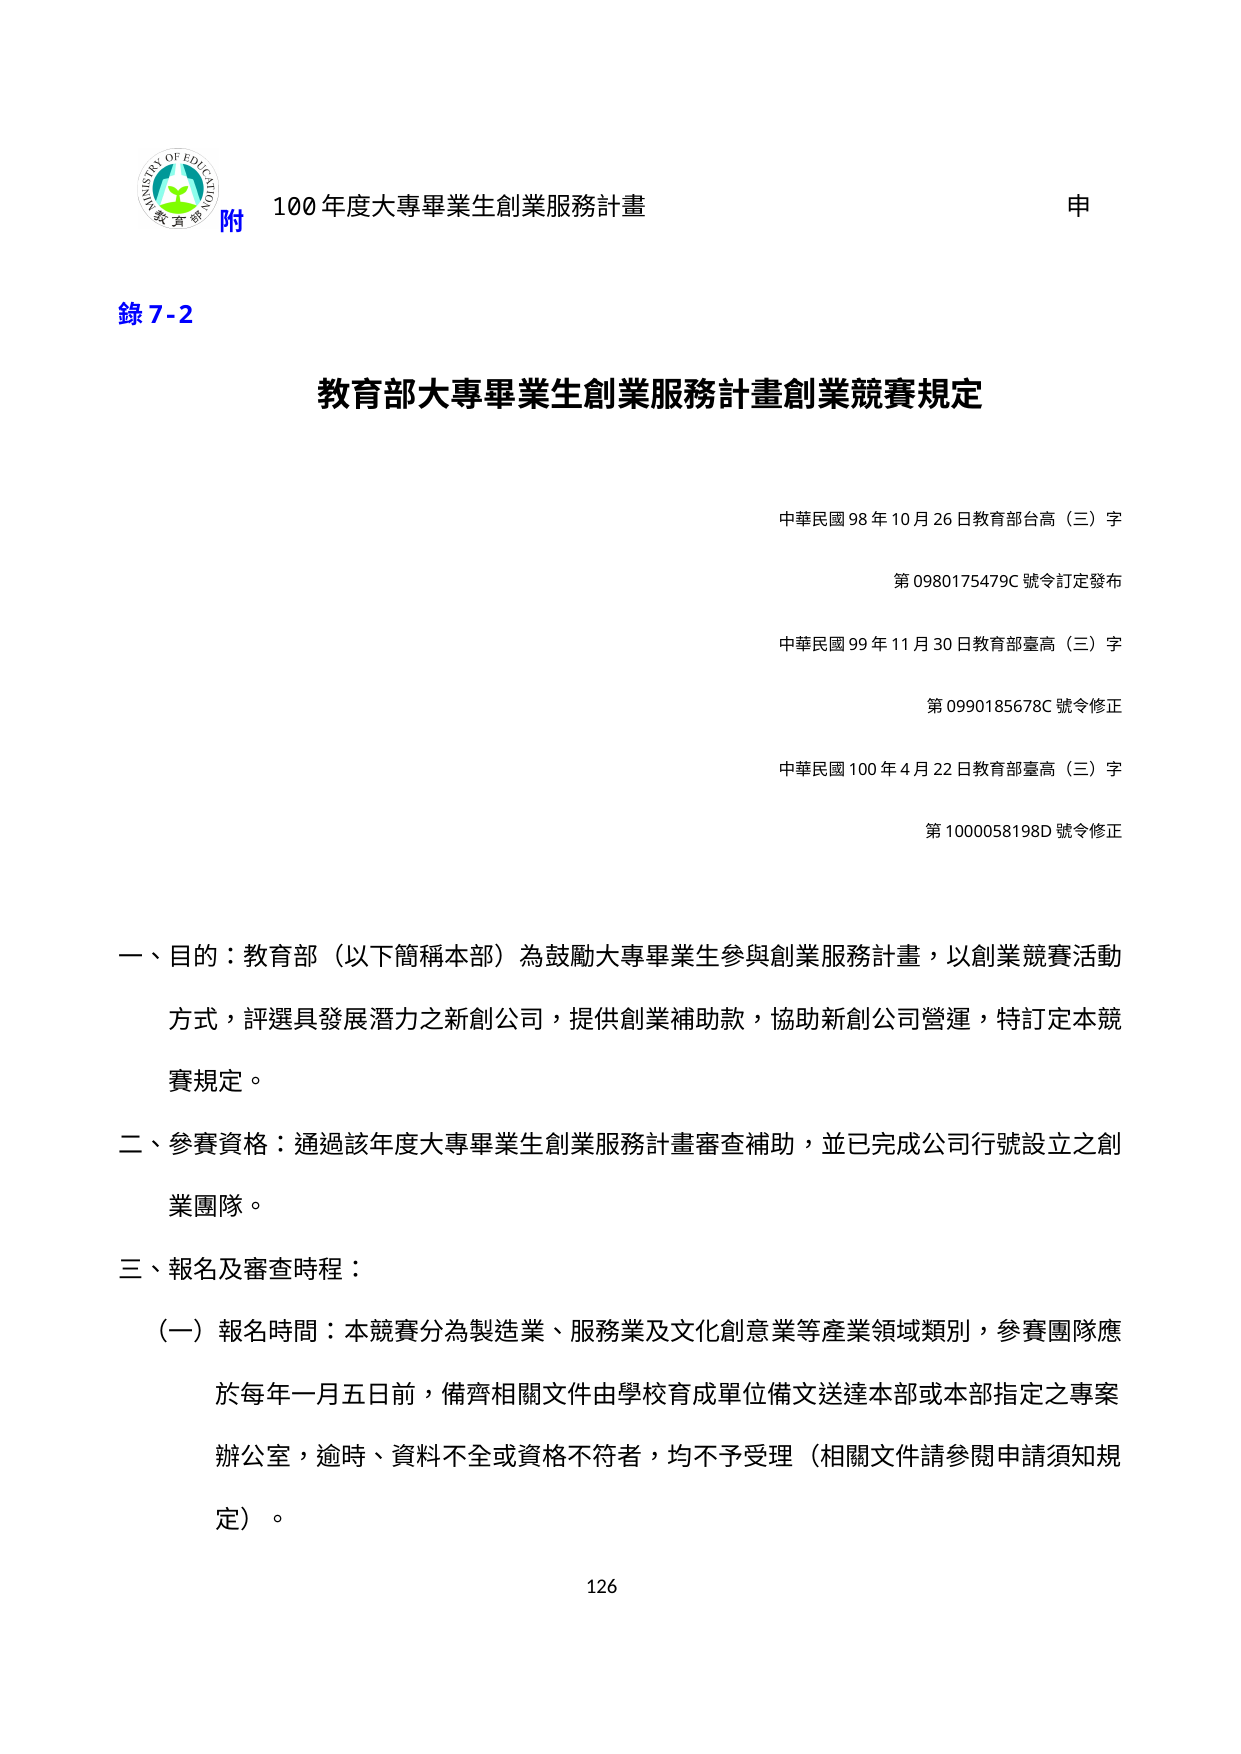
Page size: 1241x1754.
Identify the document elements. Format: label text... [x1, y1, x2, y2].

text 一、目的：教育部（以下簡稱本部）為鼓勵大專畢業生參與創業服務計畫，以創業競賽活動方式，評選具發展潛力之新創公司，提供創業補助款，協助新創公司營運，特訂定本競賽規定。 [118, 914, 1122, 1102]
text 三、報名及審查時程： [118, 1227, 1122, 1289]
text 二、參賽資格：通過該年度大專畢業生創業服務計畫審查補助，並已完成公司行號設立之創業團隊。 [118, 1102, 1122, 1227]
text 附錄7-2 [118, 179, 1122, 335]
text 中華民國100年4月22日教育部臺高（三）字 [593, 727, 1122, 789]
text 第1000058198D號令修正 [593, 789, 1122, 852]
text 教育部大專畢業生創業服務計畫創業競賽規定 [118, 352, 1122, 414]
text 第0990185678C號令修正 [593, 664, 1122, 727]
text 第0980175479C號令訂定發布 中華民國99年11月30日教育部臺高（三）字 [593, 539, 1122, 664]
text 中華民國98年10月26日教育部台高（三）字 [593, 477, 1122, 539]
text （一）報名時間：本競賽分為製造業、服務業及文化創意業等產業領域類別，參賽團隊應於每年一月五日前，備齊相關文件由學校育成單位備文送達本部或本部指定之專案辦公室，逾時、資料不全或資格不符者，均不予受理（相關文件請參閱申請須知規定）。 [143, 1289, 1122, 1539]
